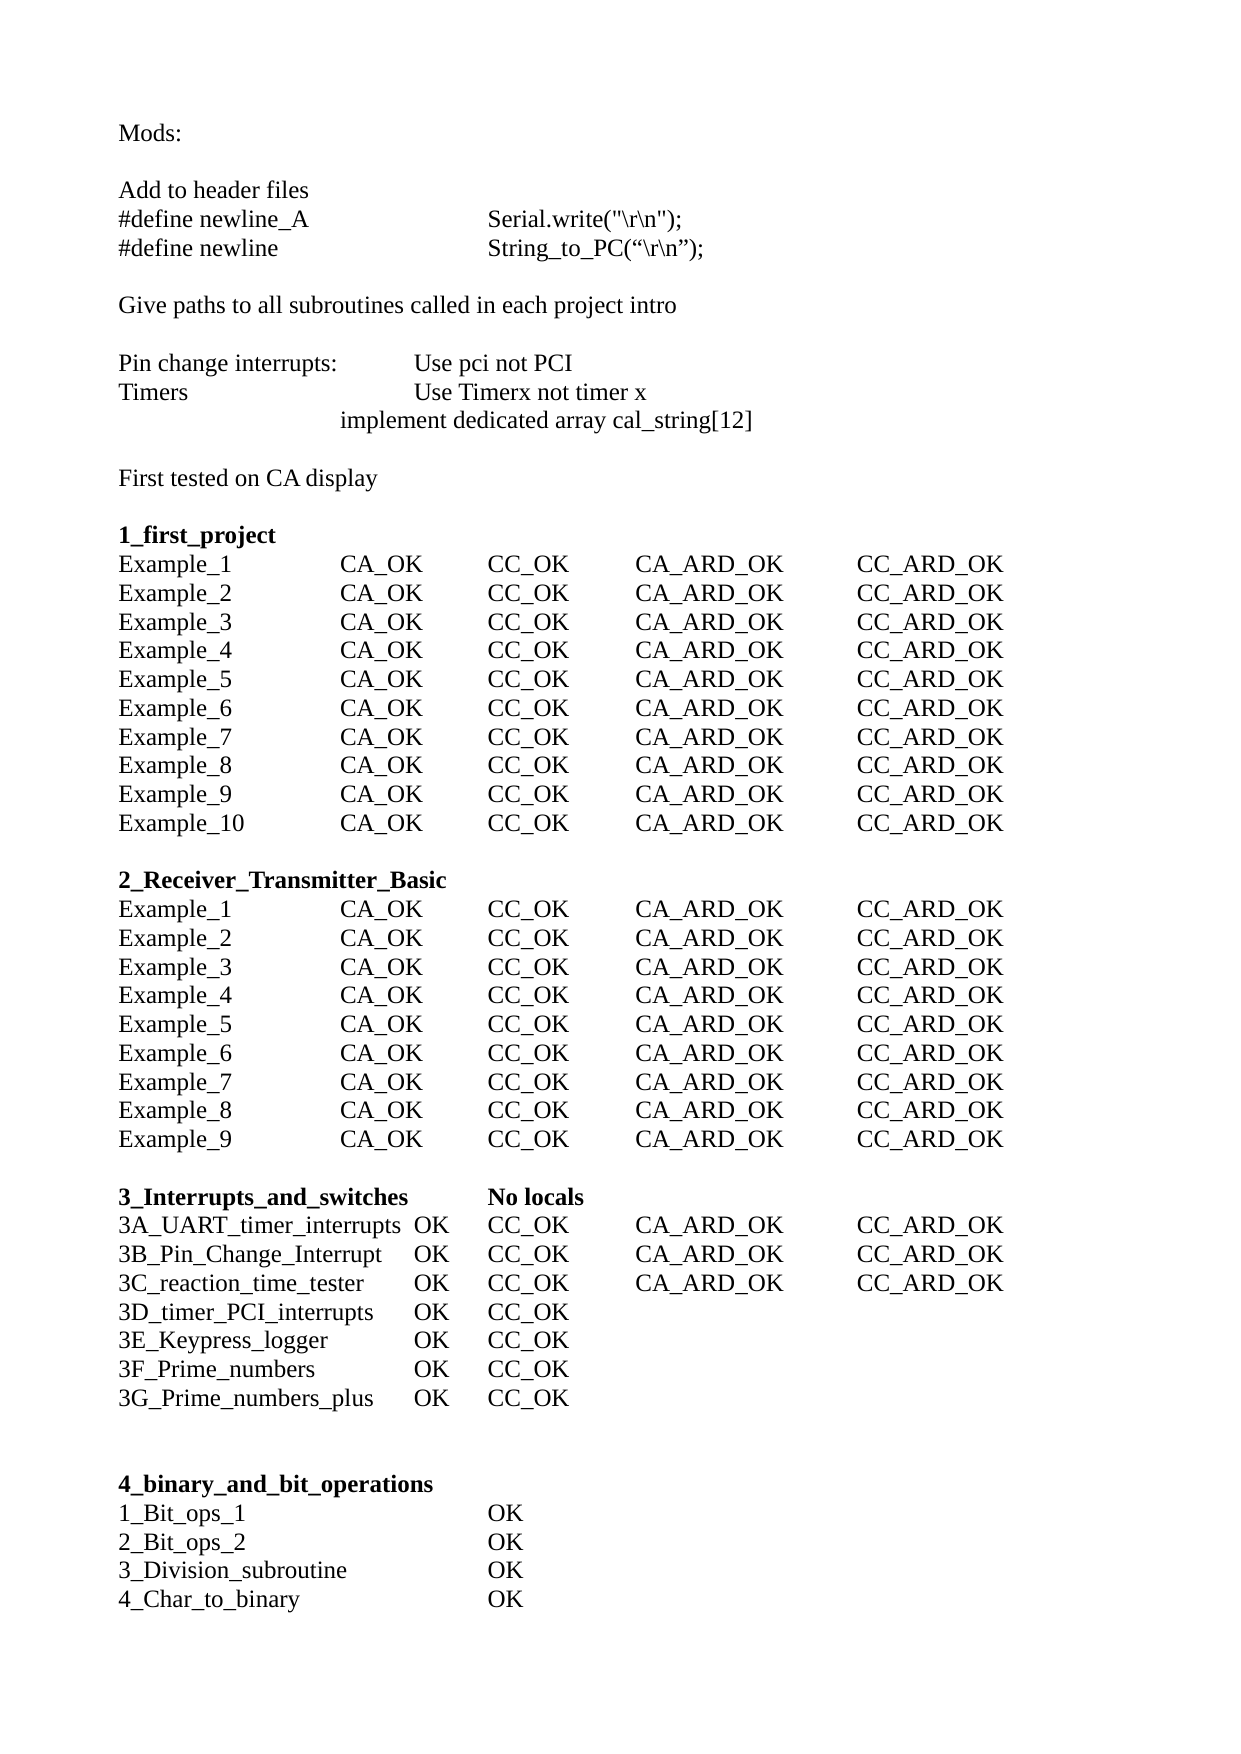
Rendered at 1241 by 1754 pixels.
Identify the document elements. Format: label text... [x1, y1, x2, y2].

text Example_2 CA_OK CC_OK CA_ARD_OK CC_ARD_OK [118, 923, 1122, 952]
text 3G_Prime_numbers_plus OK CC_OK [118, 1383, 1122, 1412]
text Example_7 CA_OK CC_OK CA_ARD_OK CC_ARD_OK [118, 1067, 1122, 1096]
text 3A_UART_timer_interrupts OK CC_OK CA_ARD_OK CC_ARD_OK [118, 1211, 1122, 1239]
text Example_9 CA_OK CC_OK CA_ARD_OK CC_ARD_OK [118, 1124, 1122, 1153]
text Example_1 CA_OK CC_OK CA_ARD_OK CC_ARD_OK [118, 894, 1122, 923]
text Mods: [118, 118, 1122, 147]
text Example_6 CA_OK CC_OK CA_ARD_OK CC_ARD_OK [118, 1038, 1122, 1067]
text Example_8 CA_OK CC_OK CA_ARD_OK CC_ARD_OK [118, 1096, 1122, 1124]
text Give paths to all subroutines called in each project intro [118, 291, 1122, 319]
text 3C_reaction_time_tester OK CC_OK CA_ARD_OK CC_ARD_OK [118, 1268, 1122, 1297]
text Example_6 CA_OK CC_OK CA_ARD_OK CC_ARD_OK [118, 693, 1122, 722]
text #define newline_A Serial.write("\r\n"); [118, 204, 1122, 233]
text 3F_Prime_numbers OK CC_OK [118, 1354, 1122, 1383]
text 2_Receiver_Transmitter_Basic [118, 866, 1122, 894]
text Example_5 CA_OK CC_OK CA_ARD_OK CC_ARD_OK [118, 1009, 1122, 1038]
text Example_3 CA_OK CC_OK CA_ARD_OK CC_ARD_OK [118, 607, 1122, 636]
text 3_Division_subroutine OK [118, 1556, 1122, 1584]
text 3B_Pin_Change_Interrupt OK CC_OK CA_ARD_OK CC_ARD_OK [118, 1239, 1122, 1268]
text implement dedicated array cal_string[12] [118, 406, 1122, 434]
text Timers Use Timerx not timer x [118, 377, 1122, 406]
text Pin change interrupts: Use pci not PCI [118, 348, 1122, 377]
text 3_Interrupts_and_switches No locals [118, 1182, 1122, 1211]
text 1_first_project [118, 521, 1122, 549]
text Example_8 CA_OK CC_OK CA_ARD_OK CC_ARD_OK [118, 751, 1122, 779]
text Example_7 CA_OK CC_OK CA_ARD_OK CC_ARD_OK [118, 722, 1122, 751]
text 4_Char_to_binary OK [118, 1584, 1122, 1613]
text 3D_timer_PCI_interrupts OK CC_OK [118, 1297, 1122, 1326]
text Add to header files [118, 176, 1122, 204]
text Example_5 CA_OK CC_OK CA_ARD_OK CC_ARD_OK [118, 664, 1122, 693]
text Example_1 CA_OK CC_OK CA_ARD_OK CC_ARD_OK [118, 549, 1122, 578]
text Example_4 CA_OK CC_OK CA_ARD_OK CC_ARD_OK [118, 636, 1122, 664]
text 1_Bit_ops_1 OK [118, 1498, 1122, 1527]
text #define newline String_to_PC(“\r\n”); [118, 233, 1122, 262]
text Example_9 CA_OK CC_OK CA_ARD_OK CC_ARD_OK [118, 779, 1122, 808]
text Example_4 CA_OK CC_OK CA_ARD_OK CC_ARD_OK [118, 981, 1122, 1009]
text Example_10 CA_OK CC_OK CA_ARD_OK CC_ARD_OK [118, 808, 1122, 837]
text Example_2 CA_OK CC_OK CA_ARD_OK CC_ARD_OK [118, 578, 1122, 607]
text 4_binary_and_bit_operations [118, 1469, 1122, 1498]
text 2_Bit_ops_2 OK [118, 1527, 1122, 1556]
text First tested on CA display [118, 463, 1122, 492]
text Example_3 CA_OK CC_OK CA_ARD_OK CC_ARD_OK [118, 952, 1122, 981]
text 3E_Keypress_logger OK CC_OK [118, 1326, 1122, 1354]
